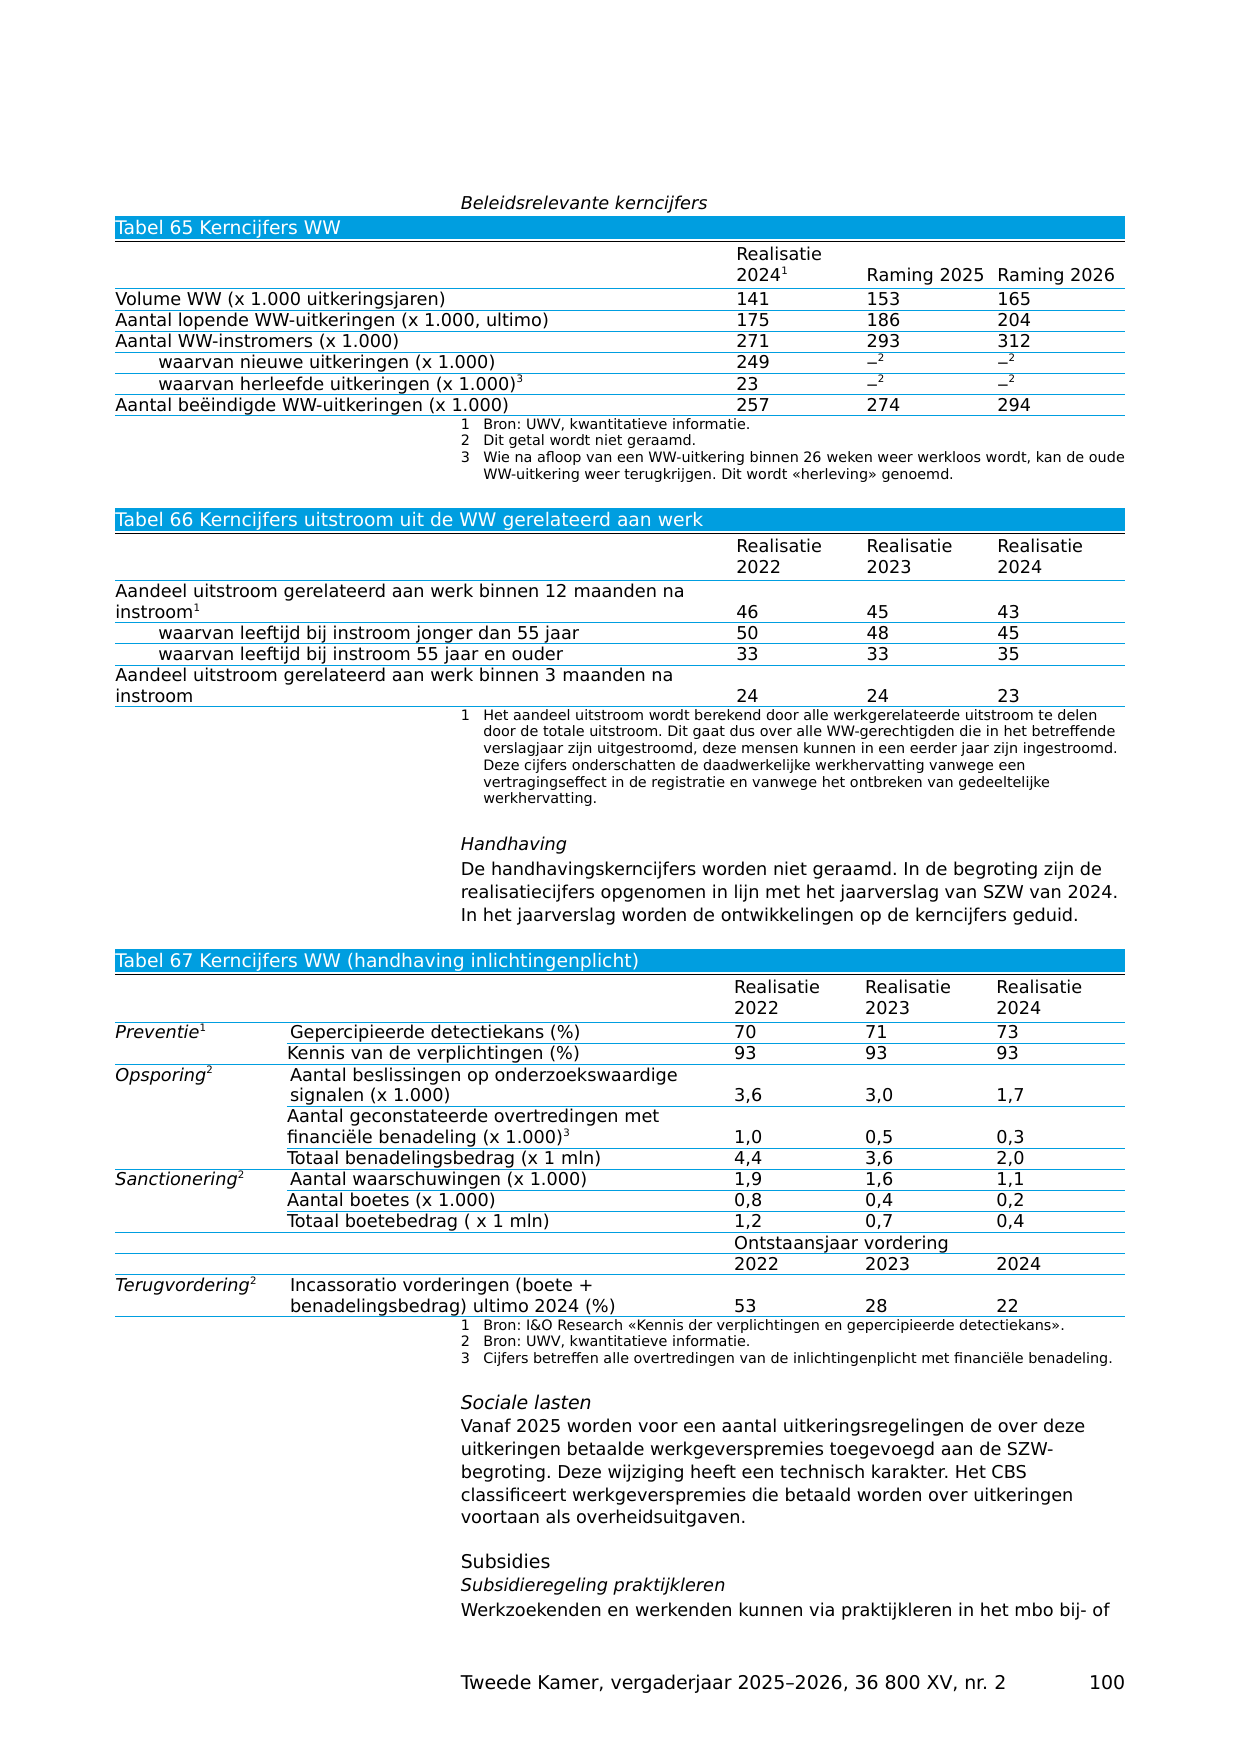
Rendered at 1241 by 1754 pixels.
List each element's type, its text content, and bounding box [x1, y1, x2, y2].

table_cell 3,6 [862, 1149, 993, 1169]
table_cell Aantal beslissingen op onderzoekswaardige signalen (x 1.000) [287, 1065, 731, 1106]
table_cell 2023 [862, 1254, 993, 1274]
table_cell 33 [733, 644, 863, 664]
text Subsidieregeling praktijkleren [461, 1573, 1125, 1596]
table_cell 93 [731, 1044, 862, 1064]
text De handhavingskerncijfers worden niet geraamd. In de begroting zijn de realisatiecijfers opgenomen in lijn met het jaarverslag van SZW van 2024. In het jaarverslag worden de ontwikkelingen op de kerncijfers geduid. [461, 857, 1125, 926]
table_cell 93 [993, 1044, 1125, 1064]
table_cell 204 [994, 311, 1125, 331]
table_cell 153 [864, 289, 994, 309]
table_cell [115, 1254, 287, 1274]
table_cell 1,9 [731, 1170, 862, 1190]
table_cell Aantal waarschuwingen (x 1.000) [287, 1170, 731, 1190]
table_cell 0,3 [993, 1107, 1125, 1147]
list Bron: UWV, kwantitatieve informatie. [461, 1333, 1125, 1350]
table_cell Realisatie 2024 [993, 975, 1125, 1022]
table_cell waarvan leeftijd bij instroom 55 jaar en ouder [155, 644, 733, 664]
table_cell 0,4 [993, 1212, 1125, 1232]
text Werkzoekenden en werkenden kunnen via praktĳkleren in het mbo bĳ- of [461, 1598, 1125, 1621]
table_cell 0,7 [862, 1212, 993, 1232]
table_cell Aandeel uitstroom gerelateerd aan werk binnen 12 maanden na instroom1 [115, 581, 733, 622]
table_cell 0,5 [862, 1107, 993, 1147]
table_cell Kennis van de verplichtingen (%) [287, 1044, 731, 1064]
table_cell 70 [731, 1023, 862, 1043]
table_cell 2,0 [993, 1149, 1125, 1169]
table_cell Realisatie 2022 [731, 975, 862, 1022]
table_cell 1,0 [731, 1107, 862, 1147]
table_cell [115, 623, 155, 643]
table_cell 23 [994, 666, 1125, 706]
table_cell Aantal WW-instromers (x 1.000) [115, 332, 733, 352]
table_cell 43 [994, 581, 1125, 622]
table_cell 274 [864, 395, 994, 415]
table_cell 22 [993, 1275, 1125, 1316]
table_cell 312 [994, 332, 1125, 352]
table_cell [115, 975, 287, 1022]
table_cell 257 [733, 395, 863, 415]
table_cell 45 [864, 581, 994, 622]
table_cell 73 [993, 1023, 1125, 1043]
table_cell Preventie1 [115, 1023, 287, 1064]
table_cell 0,4 [862, 1191, 993, 1211]
table_cell 3,6 [731, 1065, 862, 1106]
table_cell Realisatie 2023 [864, 534, 994, 580]
table_cell Aantal beëindigde WW-uitkeringen (x 1.000) [115, 395, 733, 415]
table_cell ‒2 [864, 374, 994, 394]
table_cell 46 [733, 581, 863, 622]
table_cell 23 [733, 374, 863, 394]
table_cell 50 [733, 623, 863, 643]
title Subsidies [461, 1551, 1125, 1573]
table_cell 141 [733, 289, 863, 309]
table_cell 0,2 [993, 1191, 1125, 1211]
table_cell 2022 [731, 1254, 862, 1274]
table_cell Opsporing2 [115, 1065, 287, 1169]
table_cell 1,6 [862, 1170, 993, 1190]
table_cell Aantal boetes (x 1.000) [287, 1191, 731, 1211]
table_cell 24 [733, 666, 863, 706]
table_cell Totaal benadelingsbedrag (x 1 mln) [287, 1149, 731, 1169]
table_cell Realisatie 2023 [862, 975, 993, 1022]
table_cell 4,4 [731, 1149, 862, 1169]
table_cell Aantal geconstateerde overtredingen met financiële benadeling (x 1.000)3 [287, 1107, 731, 1147]
table_cell 35 [994, 644, 1125, 664]
table_cell 249 [733, 353, 863, 373]
table_cell Sanctionering2 [115, 1170, 287, 1232]
table_cell Raming 2025 [864, 242, 994, 288]
table_cell [115, 374, 155, 394]
table_cell Terugvordering2 [115, 1275, 287, 1316]
table_cell [115, 1233, 287, 1253]
table_cell [115, 534, 733, 580]
table_cell 2024 [993, 1254, 1125, 1274]
table_cell 24 [864, 666, 994, 706]
list Het aandeel uitstroom wordt berekend door alle werkgerelateerde uitstroom te delen door de totale uitstroom. Dit gaat dus over alle WW-gerechtigden die in het betreffende verslagjaar zijn uitgestroomd, deze mensen kunnen in een eerder jaar zijn ingestroomd. Deze cijfers onderschatten de daadwerkelijke werkhervatting vanwege een vertragingseffect in de registratie en vanwege het ontbreken van gedeeltelijke werkhervatting. [461, 707, 1125, 807]
table_cell [287, 1254, 731, 1274]
table_cell 48 [864, 623, 994, 643]
table_cell 53 [731, 1275, 862, 1316]
table_cell 1,2 [731, 1212, 862, 1232]
table_cell 186 [864, 311, 994, 331]
table_cell [115, 644, 155, 664]
table_cell 1,7 [993, 1065, 1125, 1106]
table_cell 28 [862, 1275, 993, 1316]
list Dit getal wordt niet geraamd. [461, 432, 1125, 449]
list Bron: I&O Research «Kennis der verplichtingen en gepercipieerde detectiekans». [461, 1317, 1125, 1333]
table_cell [287, 975, 731, 1022]
table_cell Ontstaansjaar vordering [731, 1233, 1125, 1253]
table_cell 175 [733, 311, 863, 331]
table_cell Incassoratio vorderingen (boete + benadelingsbedrag) ultimo 2024 (%) [287, 1275, 731, 1316]
table_cell 0,8 [731, 1191, 862, 1211]
table_cell 71 [862, 1023, 993, 1043]
table_cell 93 [862, 1044, 993, 1064]
table_cell Realisatie 20241 [733, 242, 863, 288]
table_cell 294 [994, 395, 1125, 415]
table_cell 165 [994, 289, 1125, 309]
table_cell waarvan herleefde uitkeringen (x 1.000)3 [155, 374, 733, 394]
table_cell waarvan leeftijd bij instroom jonger dan 55 jaar [155, 623, 733, 643]
list Cijfers betreffen alle overtredingen van de inlichtingenplicht met financiële benadeling. [461, 1350, 1125, 1367]
table_cell [115, 353, 155, 373]
list Wie na afloop van een WW-uitkering binnen 26 weken weer werkloos wordt, kan de oude WW-uitkering weer terugkrijgen. Dit wordt «herleving» genoemd. [461, 449, 1125, 483]
table_cell 293 [864, 332, 994, 352]
text Beleidsrelevante kerncijfers [461, 191, 1125, 214]
table_cell waarvan nieuwe uitkeringen (x 1.000) [155, 353, 733, 373]
table_cell [287, 1233, 731, 1253]
table_cell Aandeel uitstroom gerelateerd aan werk binnen 3 maanden na instroom [115, 666, 733, 706]
table_cell 33 [864, 644, 994, 664]
table_cell Aantal lopende WW-uitkeringen (x 1.000, ultimo) [115, 311, 733, 331]
table_cell ‒2 [994, 353, 1125, 373]
table_cell 3,0 [862, 1065, 993, 1106]
table_cell Totaal boetebedrag ( x 1 mln) [287, 1212, 731, 1232]
text Vanaf 2025 worden voor een aantal uitkeringsregelingen de over deze uitkeringen betaalde werkgeverspremies toegevoegd aan de SZW-begroting. Deze wijziging heeft een technisch karakter. Het CBS classificeert werkgeverspremies die betaald worden over uitkeringen voortaan als overheidsuitgaven. [461, 1414, 1125, 1528]
table_cell Raming 2026 [994, 242, 1125, 288]
table_cell ‒2 [864, 353, 994, 373]
list Bron: UWV, kwantitatieve informatie. [461, 416, 1125, 432]
table_cell Volume WW (x 1.000 uitkeringsjaren) [115, 289, 733, 309]
table_cell Realisatie 2022 [733, 534, 863, 580]
table_cell ‒2 [994, 374, 1125, 394]
table_cell [115, 242, 733, 288]
table_cell Realisatie 2024 [994, 534, 1125, 580]
title Sociale lasten [461, 1392, 1125, 1414]
table_cell 271 [733, 332, 863, 352]
table_cell 45 [994, 623, 1125, 643]
table_cell Gepercipieerde detectiekans (%) [287, 1023, 731, 1043]
text Handhaving [461, 832, 1125, 855]
table_cell 1,1 [993, 1170, 1125, 1190]
